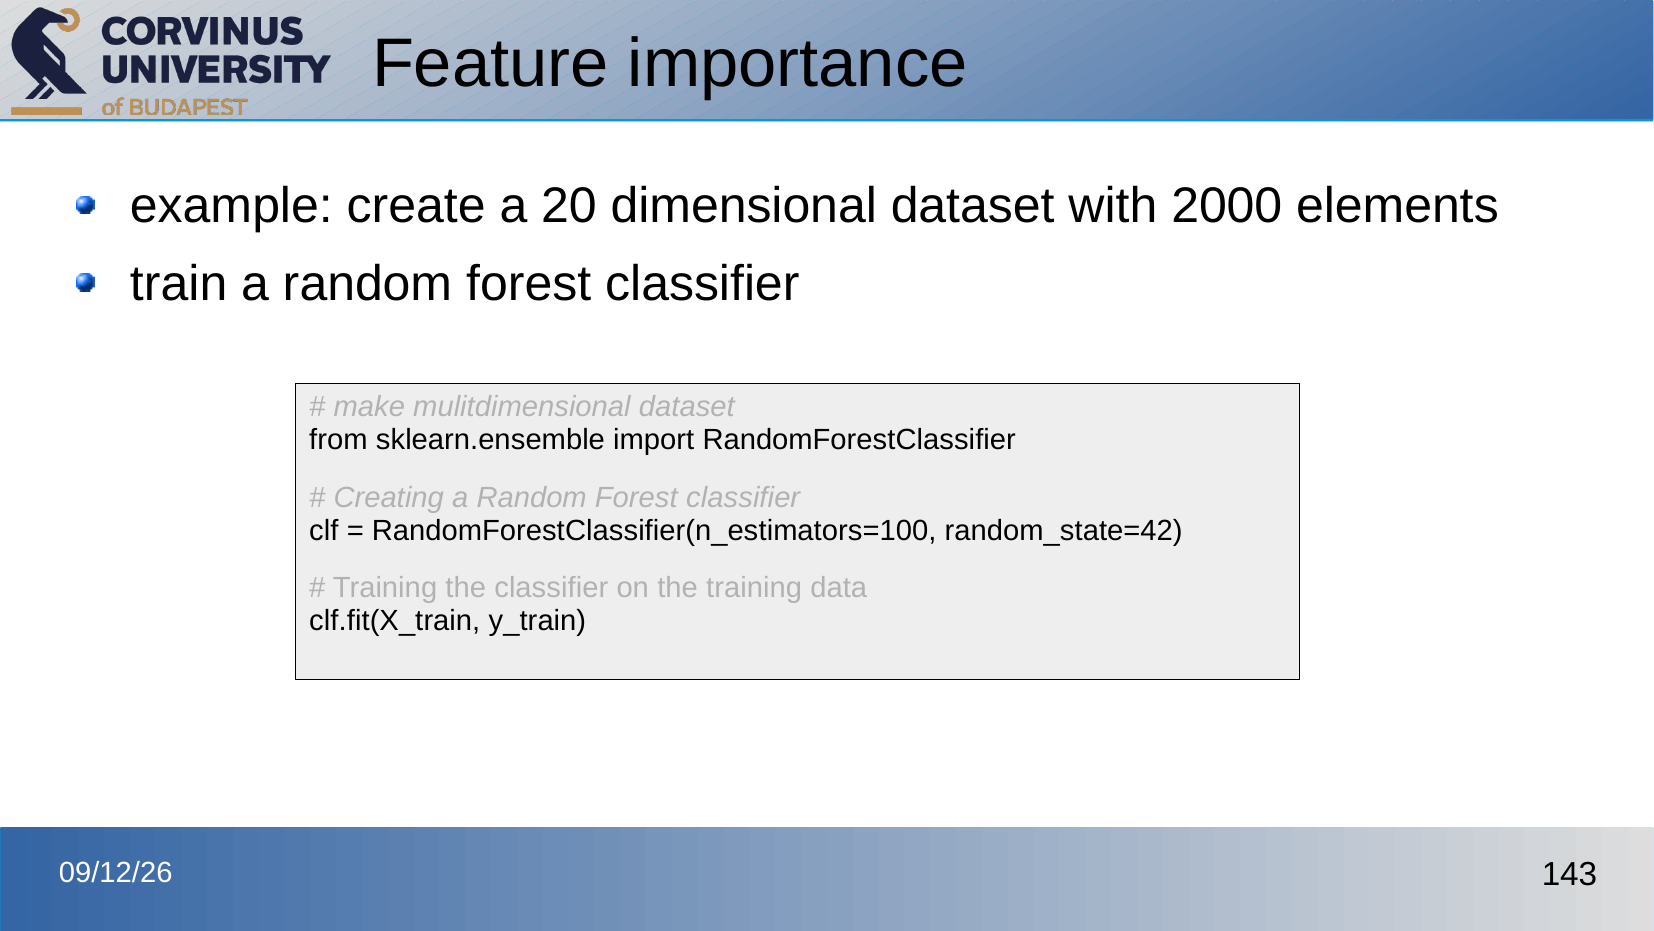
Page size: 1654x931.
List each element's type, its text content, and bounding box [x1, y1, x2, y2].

list example: create a 20 dimensional dataset with 2000 elements train a random forest classifier [59, 177, 1595, 296]
text_box # make mulitdimensional dataset from sklearn.ensemble import RandomForestClassifier # Creating a Random Forest classifier clf = RandomForestClassifier(n_estimators=100, random_state=42) # Training the classifier on the training data clf.fit(X_train, y_train) [295, 383, 1300, 680]
picture [11, 7, 331, 115]
title Feature importance [372, 23, 1625, 103]
